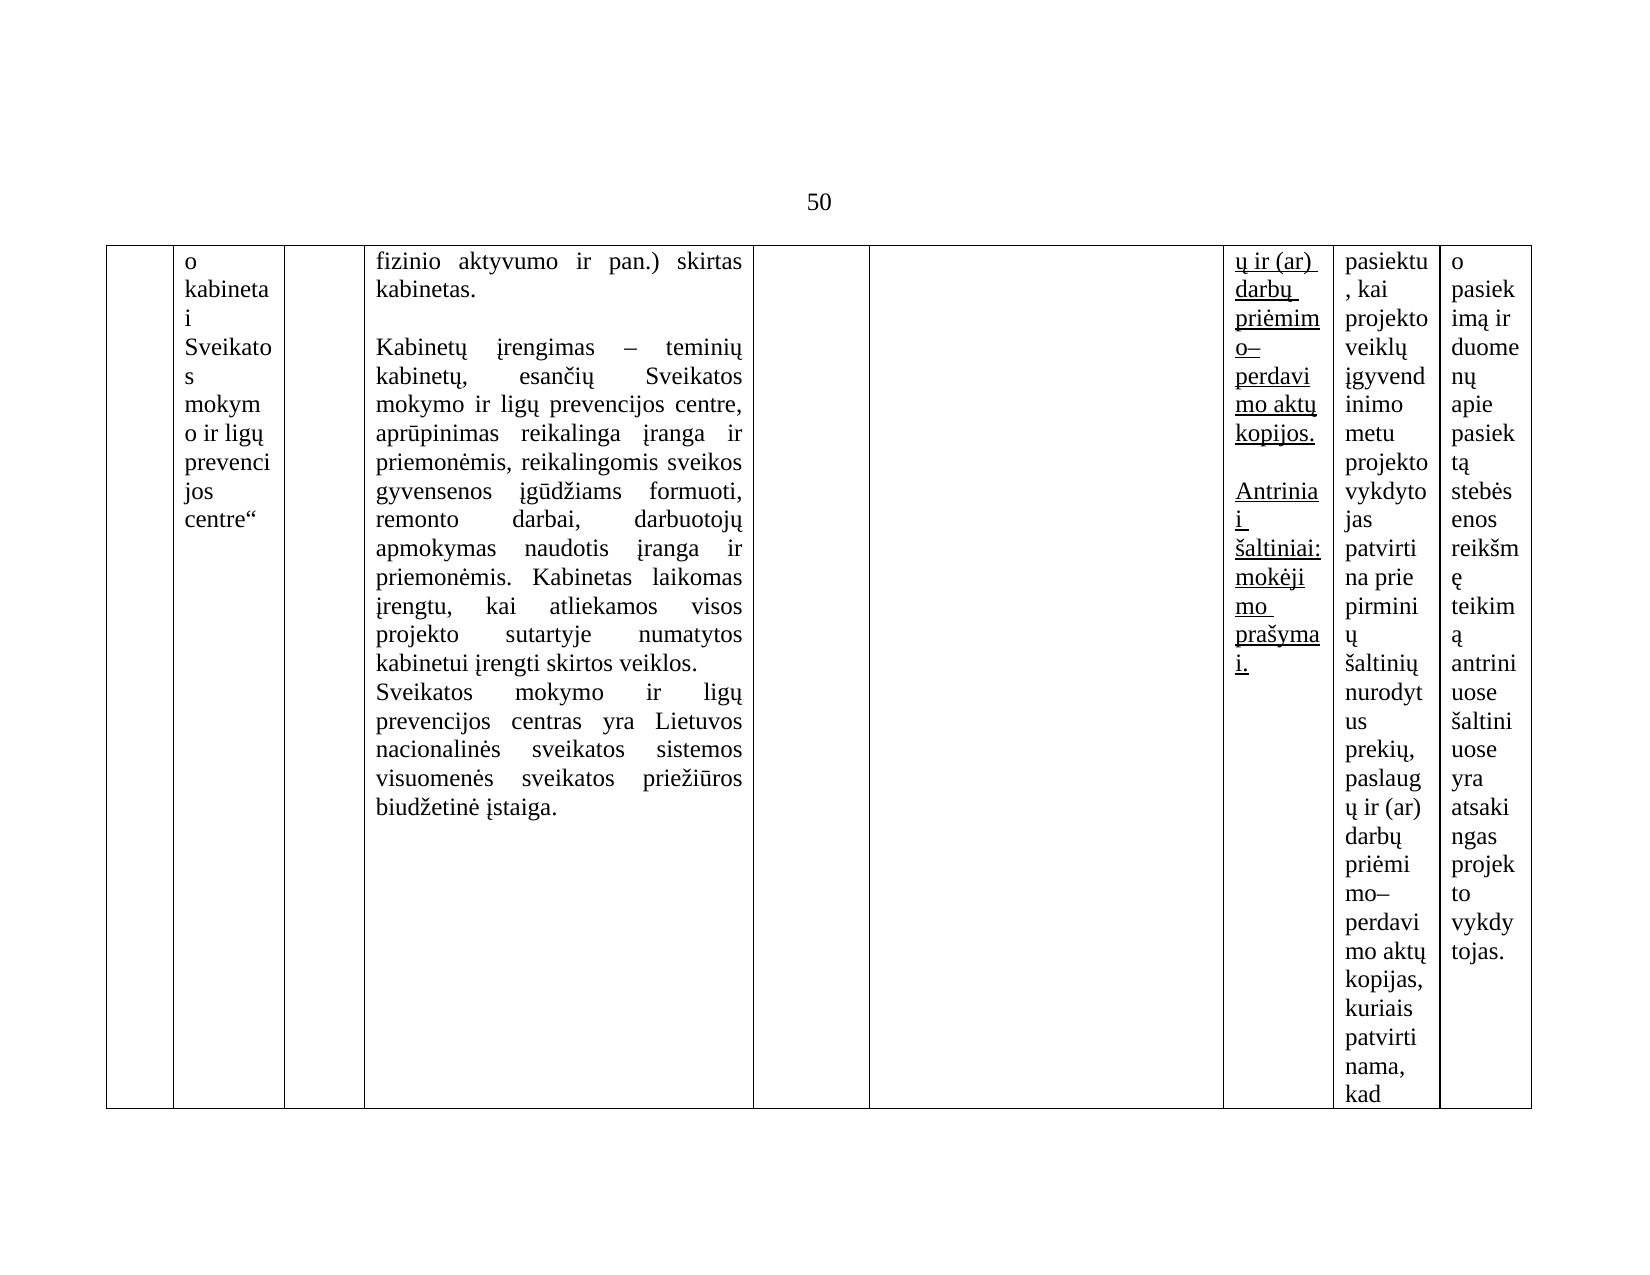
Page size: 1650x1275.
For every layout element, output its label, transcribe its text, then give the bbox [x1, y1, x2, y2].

table_cell [107, 246, 173, 1108]
table_cell [754, 246, 869, 1108]
table_cell pasiektu, kai projekto veiklų įgyvendinimo metu projekto vykdytojas patvirtina prie pirminių šaltinių nurodytus prekių, paslaugų ir (ar) darbų priėmimo–perdavimo aktų kopijas, kuriais patvirtinama, kad [1334, 246, 1439, 1108]
table_cell [285, 246, 364, 1108]
table_cell o kabinetai Sveikatos mokymo ir ligų prevencijos centre“ [174, 246, 284, 1108]
table_cell ų ir (ar) darbų priėmimo–perdavimo aktų kopijos. Antriniai šaltiniai: mokėjimo prašymai. [1224, 246, 1333, 1108]
table_cell o pasiekimą ir duomenų apie pasiektą stebėsenos reikšmę teikimą antriniuose šaltiniuose yra atsakingas projekto vykdytojas. [1441, 246, 1531, 1108]
table_cell [870, 246, 1223, 1108]
table_cell fizinio aktyvumo ir pan.) skirtas kabinetas. Kabinetų įrengimas – teminių kabinetų, esančių Sveikatos mokymo ir ligų prevencijos centre, aprūpinimas reikalinga įranga ir priemonėmis, reikalingomis sveikos gyvensenos įgūdžiams formuoti, remonto darbai, darbuotojų apmokymas naudotis įranga ir priemonėmis. Kabinetas laikomas įrengtu, kai atliekamos visos projekto sutartyje numatytos kabinetui įrengti skirtos veiklos. Sveikatos mokymo ir ligų prevencijos centras yra Lietuvos nacionalinės sveikatos sistemos visuomenės sveikatos priežiūros biudžetinė įstaiga. [365, 246, 753, 1108]
